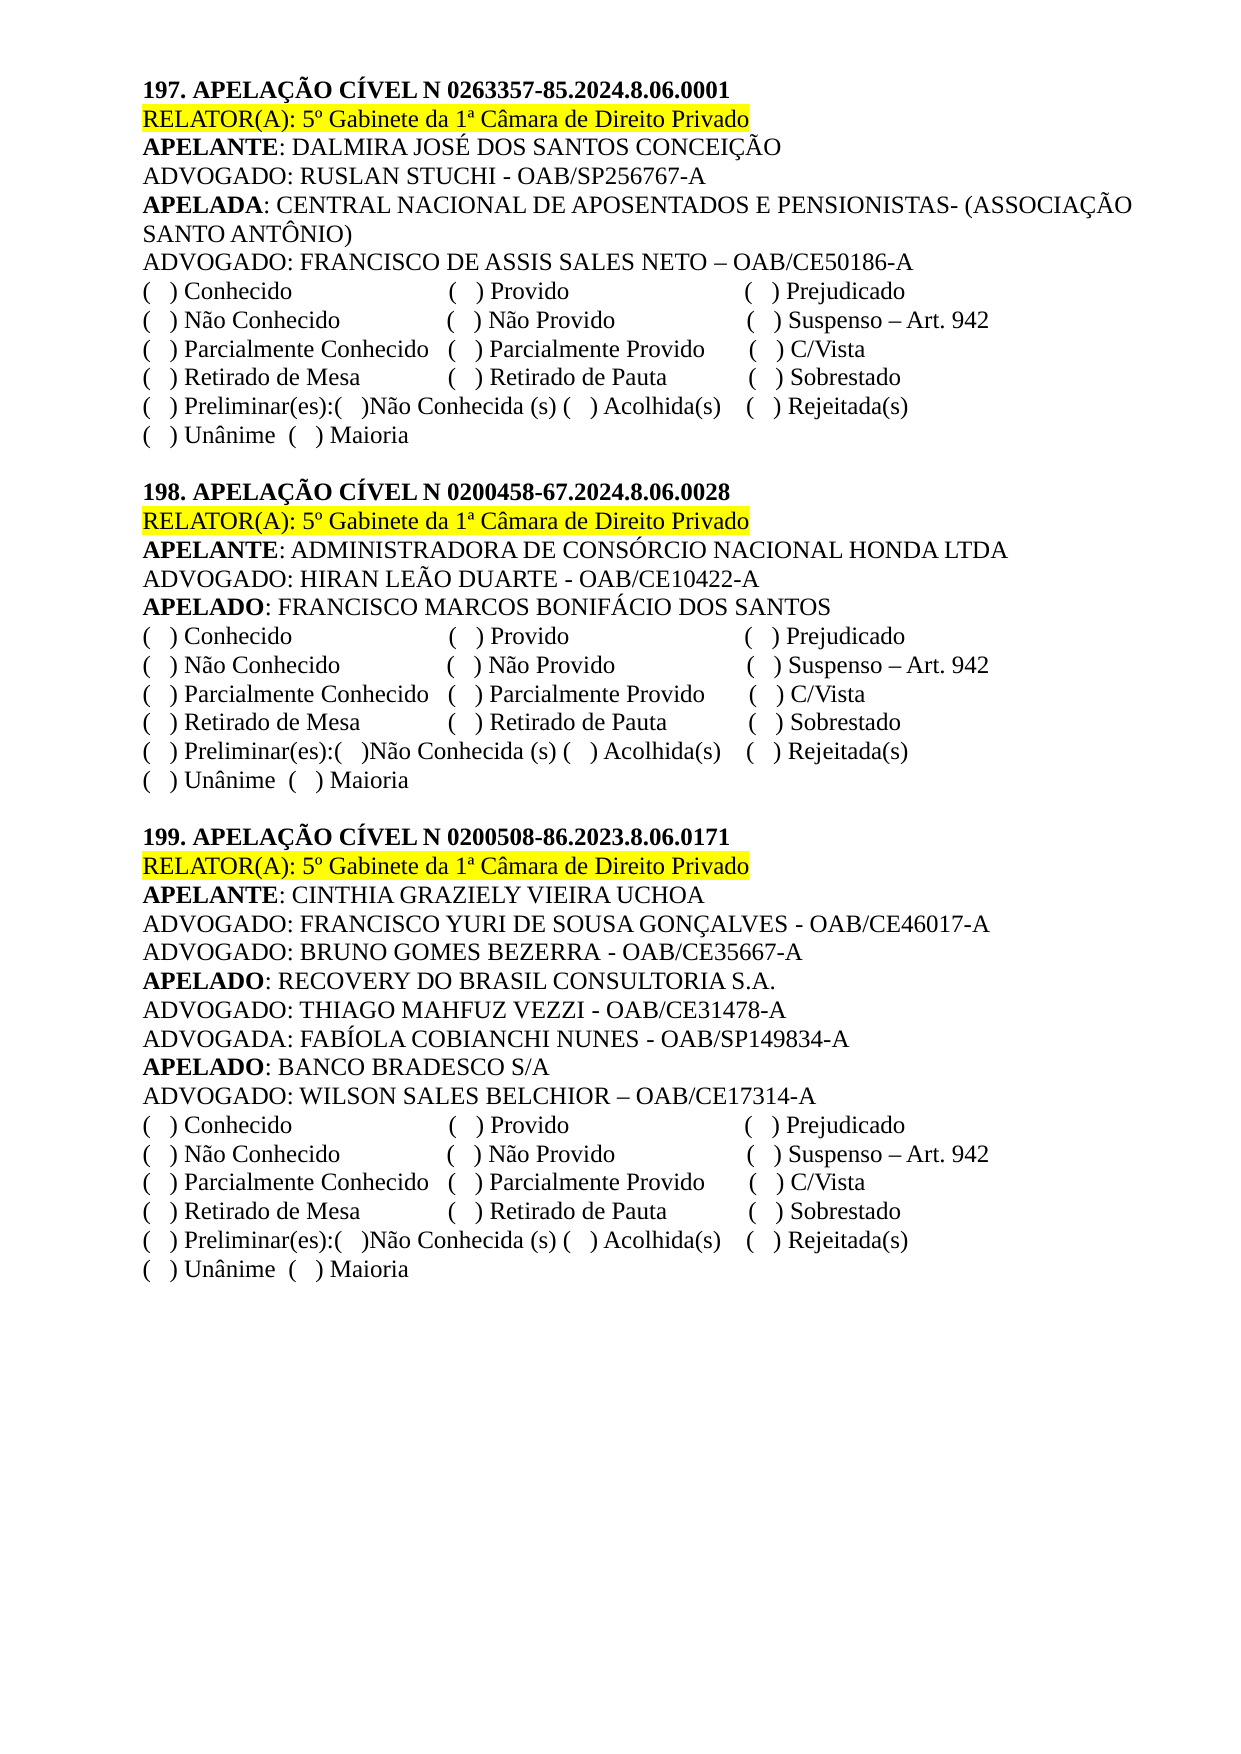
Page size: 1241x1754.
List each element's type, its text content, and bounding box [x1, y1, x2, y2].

text ( ) Unânime ( ) Maioria 199. APELAÇÃO CÍVEL N 0200508-86.2023.8.06.0171 RELATOR(A): 5º Gabinete da 1ª Câmara de Direito Privado APELANTE: CINTHIA GRAZIELY VIEIRA UCHOA ADVOGADO: FRANCISCO YURI DE SOUSA GONÇALVES - OAB/CE46017-A ADVOGADO: BRUNO GOMES BEZERRA - OAB/CE35667-A APELADO: RECOVERY DO BRASIL CONSULTORIA S.A. ADVOGADO: THIAGO MAHFUZ VEZZI - OAB/CE31478-A ADVOGADA: FABÍOLA COBIANCHI NUNES - OAB/SP149834-A APELADO: BANCO BRADESCO S/A ADVOGADO: WILSON SALES BELCHIOR – OAB/CE17314-A [142, 765, 1141, 1110]
text ( ) Retirado de Mesa ( ) Retirado de Pauta ( ) Sobrestado [142, 707, 1158, 736]
text ( ) Não Conhecido ( ) Não Provido ( ) Suspenso – Art. 942 [142, 305, 1158, 334]
text ( ) Preliminar(es):( )Não Conhecida (s) ( ) Acolhida(s) ( ) Rejeitada(s) [142, 391, 1158, 420]
text ( ) Preliminar(es):( )Não Conhecida (s) ( ) Acolhida(s) ( ) Rejeitada(s) [142, 736, 1158, 765]
text ( ) Não Conhecido ( ) Não Provido ( ) Suspenso – Art. 942 [142, 1139, 1158, 1167]
text ( ) Parcialmente Conhecido ( ) Parcialmente Provido ( ) C/Vista [142, 679, 1158, 707]
text ( ) Conhecido ( ) Provido ( ) Prejudicado [142, 621, 1141, 650]
text ( ) Parcialmente Conhecido ( ) Parcialmente Provido ( ) C/Vista [142, 334, 1158, 362]
text ( ) Preliminar(es):( )Não Conhecida (s) ( ) Acolhida(s) ( ) Rejeitada(s) [142, 1225, 1158, 1254]
text ( ) Unânime ( ) Maioria [142, 1254, 1141, 1340]
text ( ) Parcialmente Conhecido ( ) Parcialmente Provido ( ) C/Vista [142, 1167, 1158, 1196]
text ( ) Conhecido ( ) Provido ( ) Prejudicado [142, 1110, 1141, 1139]
text ( ) Unânime ( ) Maioria 198. APELAÇÃO CÍVEL N 0200458-67.2024.8.06.0028 RELATOR(A): 5º Gabinete da 1ª Câmara de Direito Privado APELANTE: ADMINISTRADORA DE CONSÓRCIO NACIONAL HONDA LTDA ADVOGADO: HIRAN LEÃO DUARTE - OAB/CE10422-A APELADO: FRANCISCO MARCOS BONIFÁCIO DOS SANTOS [142, 420, 1141, 621]
text ( ) Conhecido ( ) Provido ( ) Prejudicado [142, 276, 1141, 305]
text 197. APELAÇÃO CÍVEL N 0263357-85.2024.8.06.0001 RELATOR(A): 5º Gabinete da 1ª Câmara de Direito Privado APELANTE: DALMIRA JOSÉ DOS SANTOS CONCEIÇÃO ADVOGADO: RUSLAN STUCHI - OAB/SP256767-A APELADA: CENTRAL NACIONAL DE APOSENTADOS E PENSIONISTAS- (ASSOCIAÇÃO SANTO ANTÔNIO) ADVOGADO: FRANCISCO DE ASSIS SALES NETO – OAB/CE50186-A [142, 75, 1141, 276]
text ( ) Retirado de Mesa ( ) Retirado de Pauta ( ) Sobrestado [142, 1196, 1158, 1225]
text ( ) Não Conhecido ( ) Não Provido ( ) Suspenso – Art. 942 [142, 650, 1158, 679]
text ( ) Retirado de Mesa ( ) Retirado de Pauta ( ) Sobrestado [142, 362, 1158, 391]
